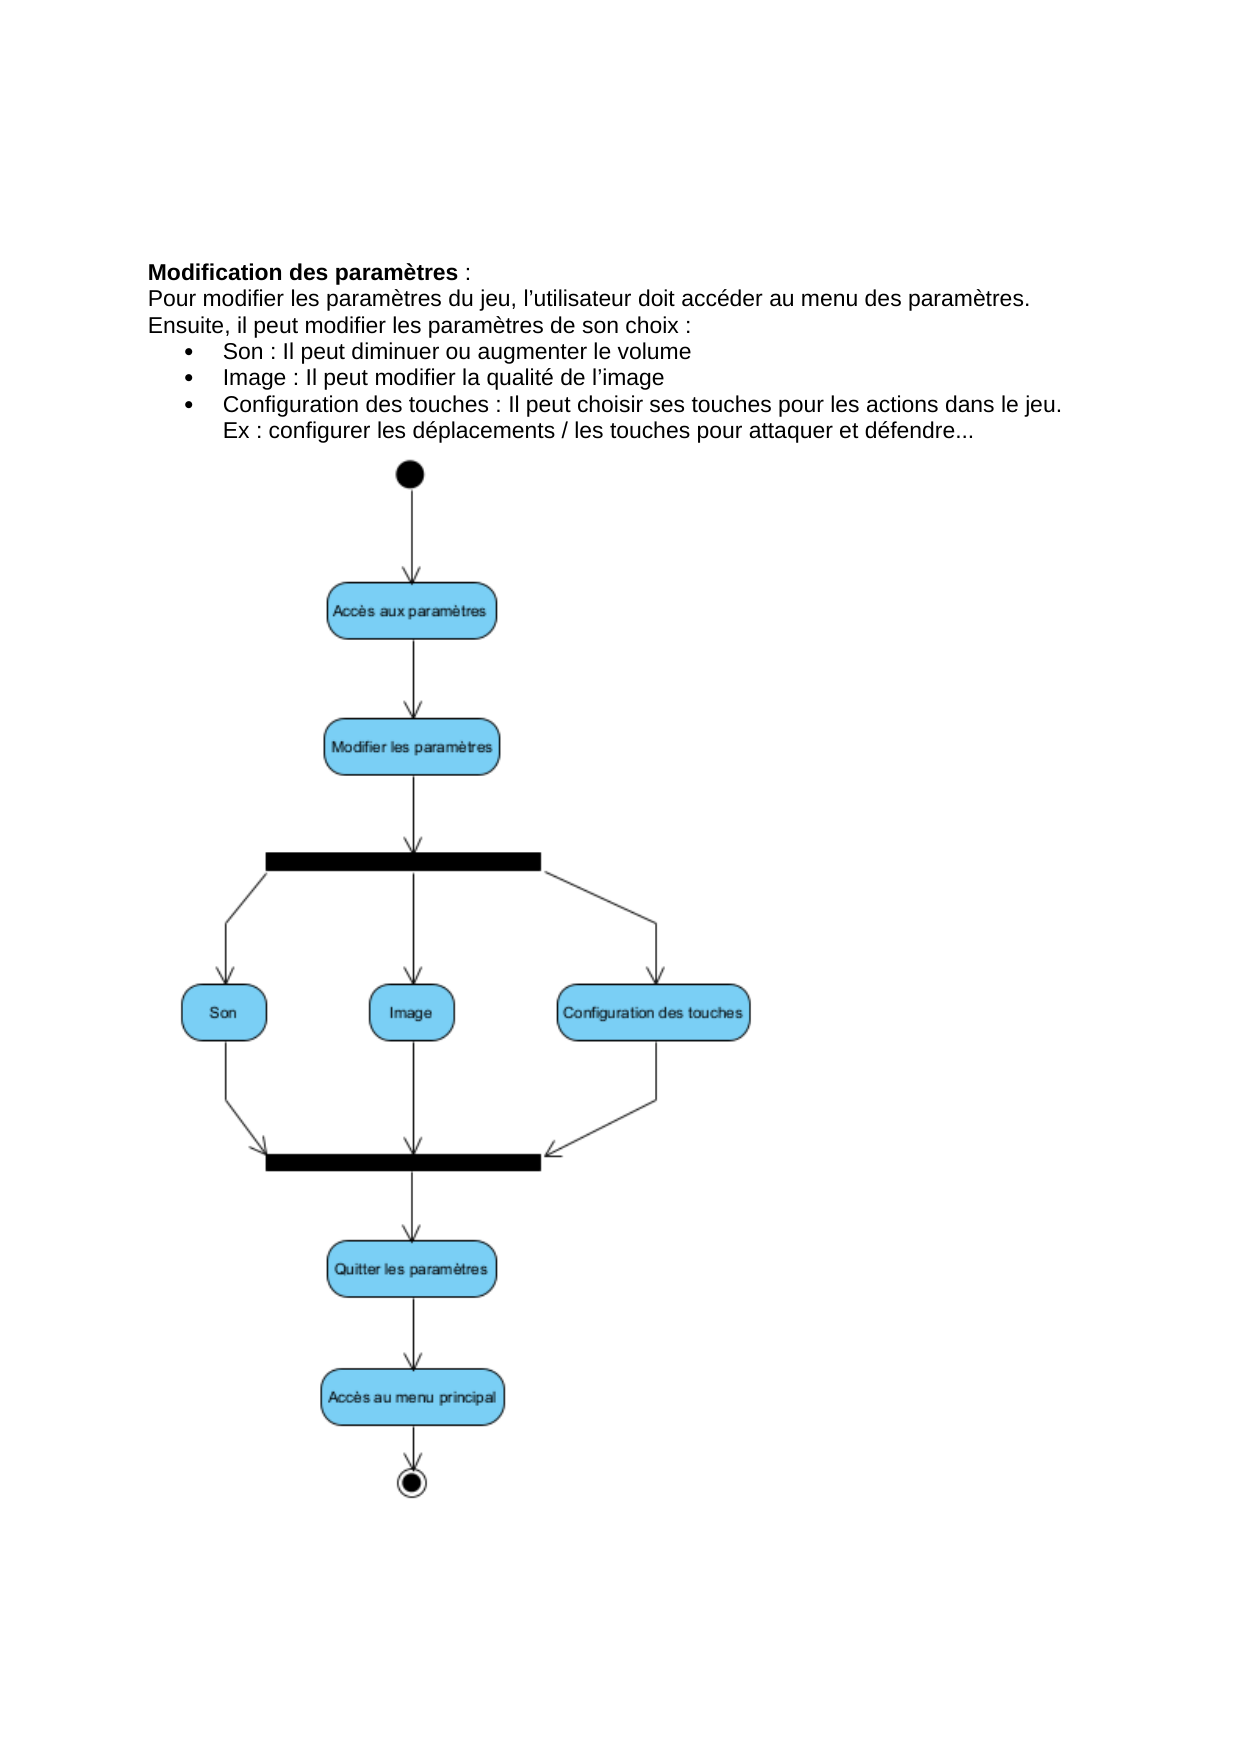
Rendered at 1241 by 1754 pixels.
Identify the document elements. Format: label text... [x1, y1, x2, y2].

text Ensuite, il peut modifier les paramètres de son choix : [148, 312, 1093, 338]
list Configuration des touches : Il peut choisir ses touches pour les actions dans le jeu. Ex : configurer les déplacements / les touches pour attaquer et défendre... [185, 391, 1093, 443]
text Modification des paramètres : [148, 259, 1093, 285]
list Image : Il peut modifier la qualité de l’image [185, 364, 1093, 391]
text Pour modifier les paramètres du jeu, l’utilisateur doit accéder au menu des paramètres. [148, 285, 1093, 312]
list Son : Il peut diminuer ou augmenter le volume [185, 338, 1093, 364]
